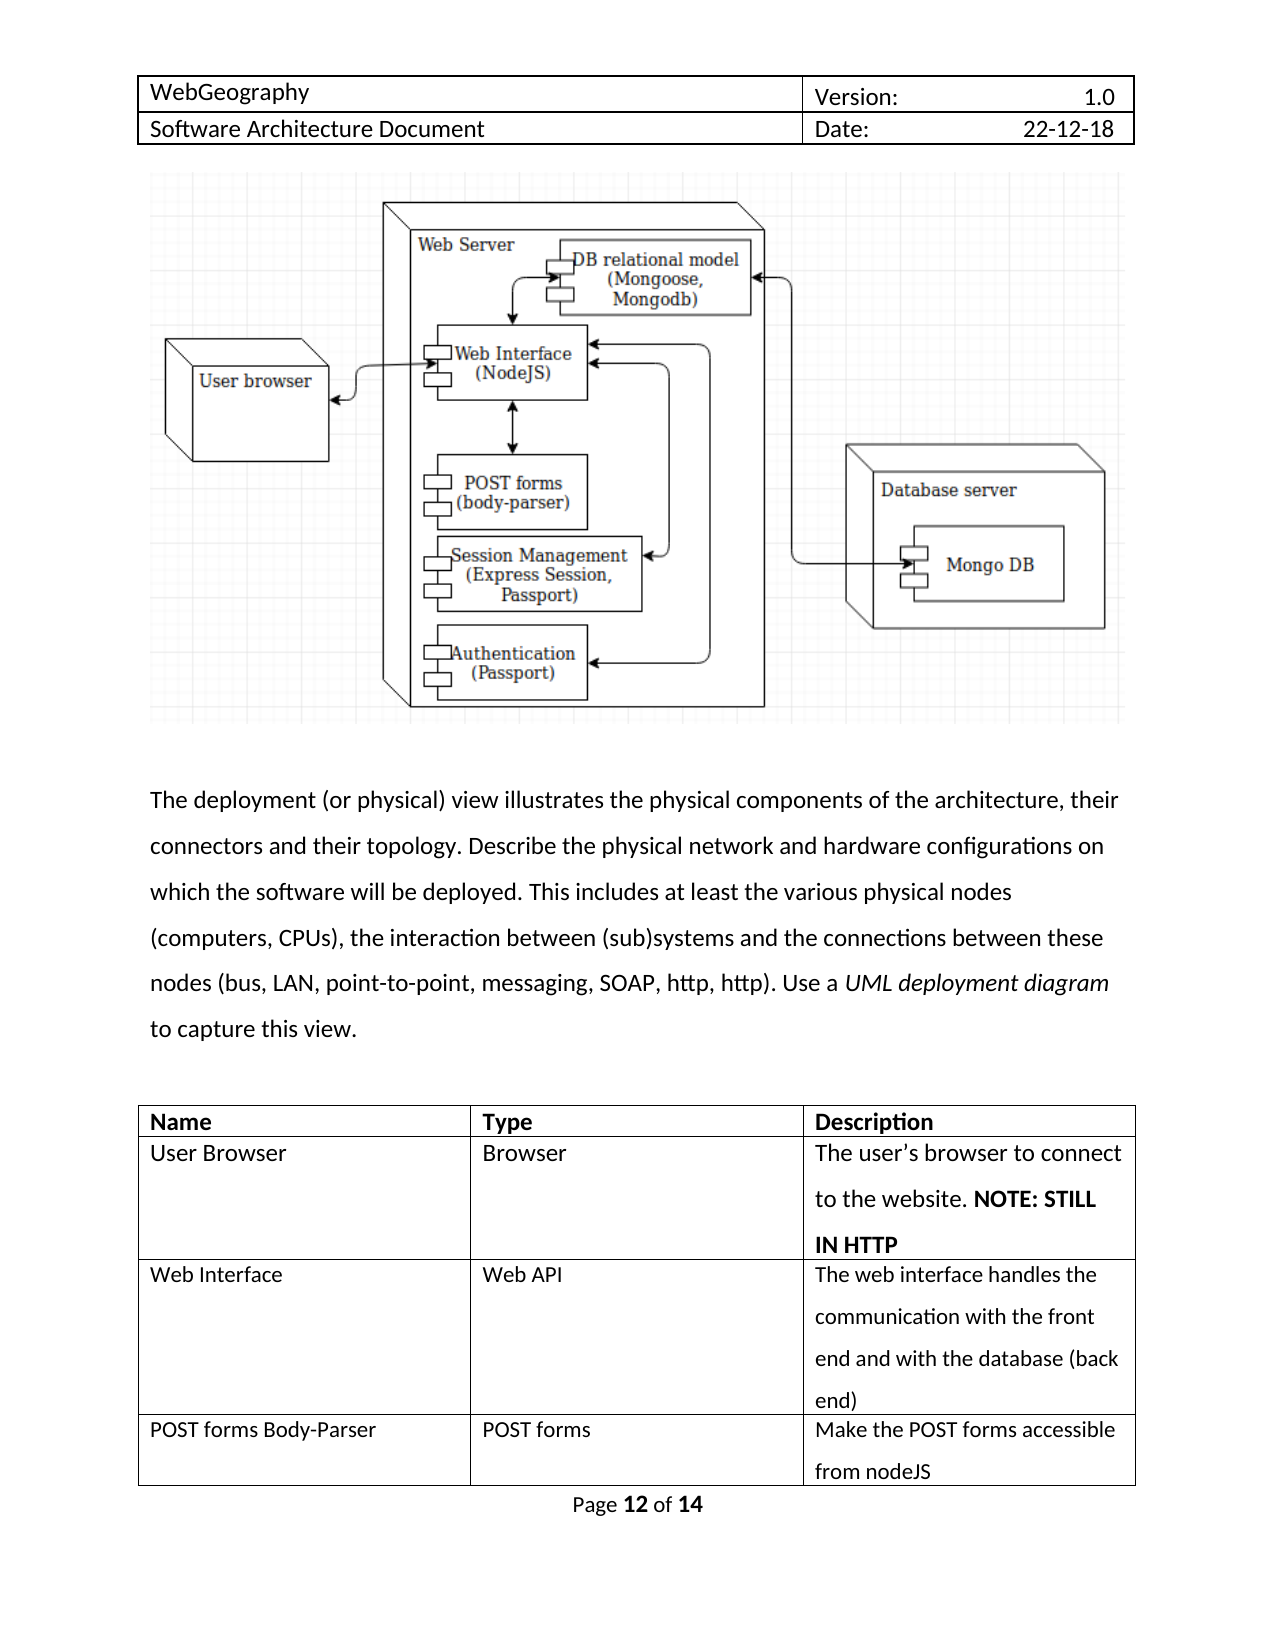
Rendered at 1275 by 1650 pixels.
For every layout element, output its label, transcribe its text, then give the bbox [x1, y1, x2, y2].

table_cell POST forms [471, 1415, 803, 1485]
table_cell The user’s browser to connect to the website. NOTE: STILL IN HTTP [804, 1137, 1135, 1259]
table_cell Web API [471, 1260, 803, 1414]
table_cell POST forms Body-Parser [139, 1415, 470, 1485]
table_cell Make the POST forms accessible from nodeJS [804, 1415, 1135, 1485]
table_cell User Browser [139, 1137, 470, 1259]
table_cell The web interface handles the communication with the front end and with the database (back end) [804, 1260, 1135, 1414]
table_header Description [804, 1106, 1135, 1136]
table_header Name [139, 1106, 470, 1136]
table_cell Web Interface [139, 1260, 470, 1414]
picture [150, 172, 1125, 724]
text The deployment (or physical) view illustrates the physical components of the architecture, their connectors and their topology. Describe the physical network and hardware configurations on which the software will be deployed. This includes at least the various physical nodes (computers, CPUs), the interaction between (sub)systems and the connections between these nodes (bus, LAN, point-to-point, messaging, SOAP, http, http). Use a UML deployment diagram to capture this view. [150, 784, 1125, 1044]
table_cell Browser [471, 1137, 803, 1259]
table_header Type [471, 1106, 803, 1136]
